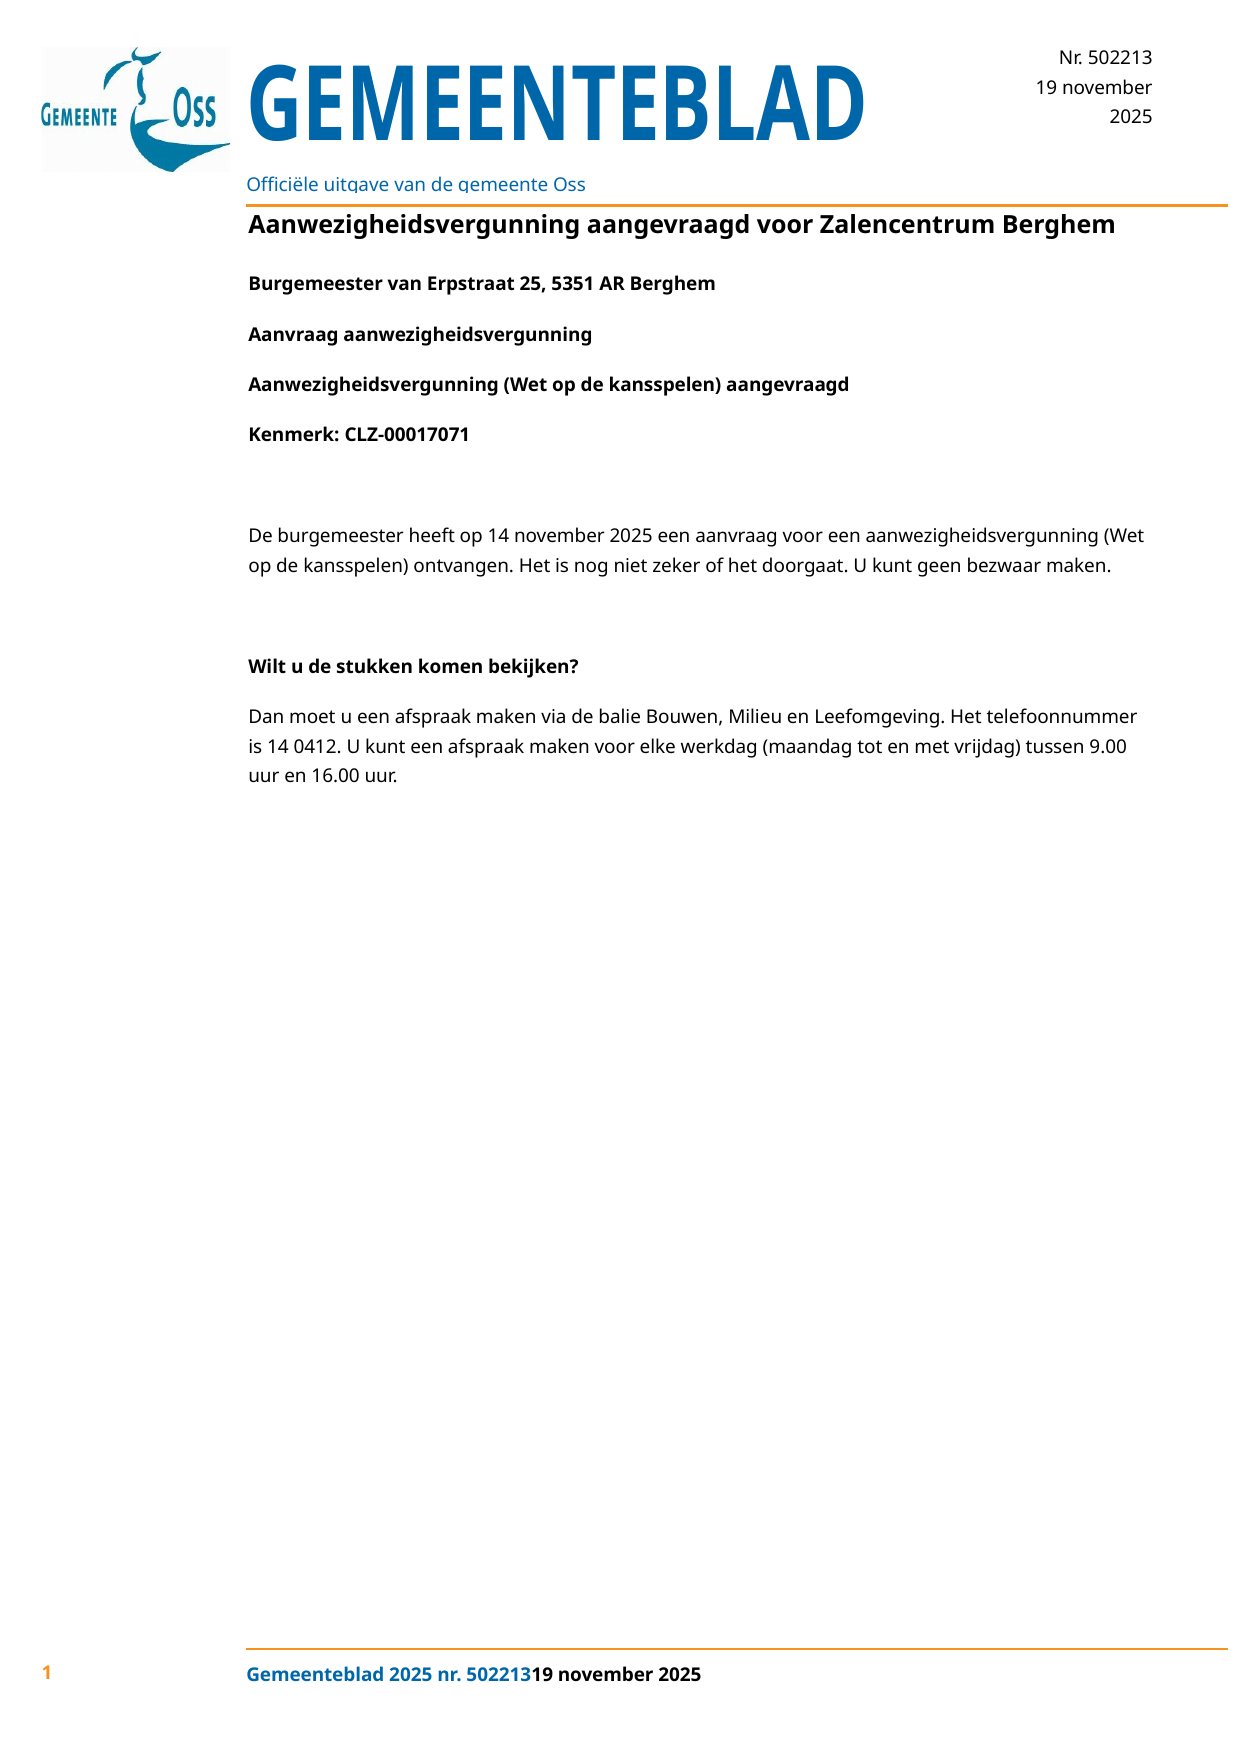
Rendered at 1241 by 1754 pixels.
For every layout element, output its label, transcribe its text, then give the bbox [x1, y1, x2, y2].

text Aanwezigheidsvergunning aangevraagd voor Zalencentrum Berghem [248, 207, 1152, 241]
text De burgemeester heeft op 14 november 2025 een aanvraag voor een aanwezigheidsvergunning (Wet op de kansspelen) ontvangen. Het is nog niet zeker of het doorgaat. U kunt geen bezwaar maken. [248, 522, 1152, 578]
picture [41, 47, 231, 172]
text Aanvraag aanwezigheidsvergunning [248, 321, 1152, 346]
text Burgemeester van Erpstraat 25, 5351 AR Berghem [248, 270, 1152, 296]
text Dan moet u een afspraak maken via de balie Bouwen, Milieu en Leefomgeving. Het telefoonnummer is 14 0412. U kunt een afspraak maken voor elke werkdag (maandag tot en met vrijdag) tussen 9.00 uur en 16.00 uur. [248, 703, 1152, 788]
text Aanwezigheidsvergunning (Wet op de kansspelen) aangevraagd [248, 371, 1152, 397]
text Wilt u de stukken komen bekijken? [248, 653, 1152, 678]
text Kenmerk: CLZ-00017071 [248, 422, 1152, 447]
